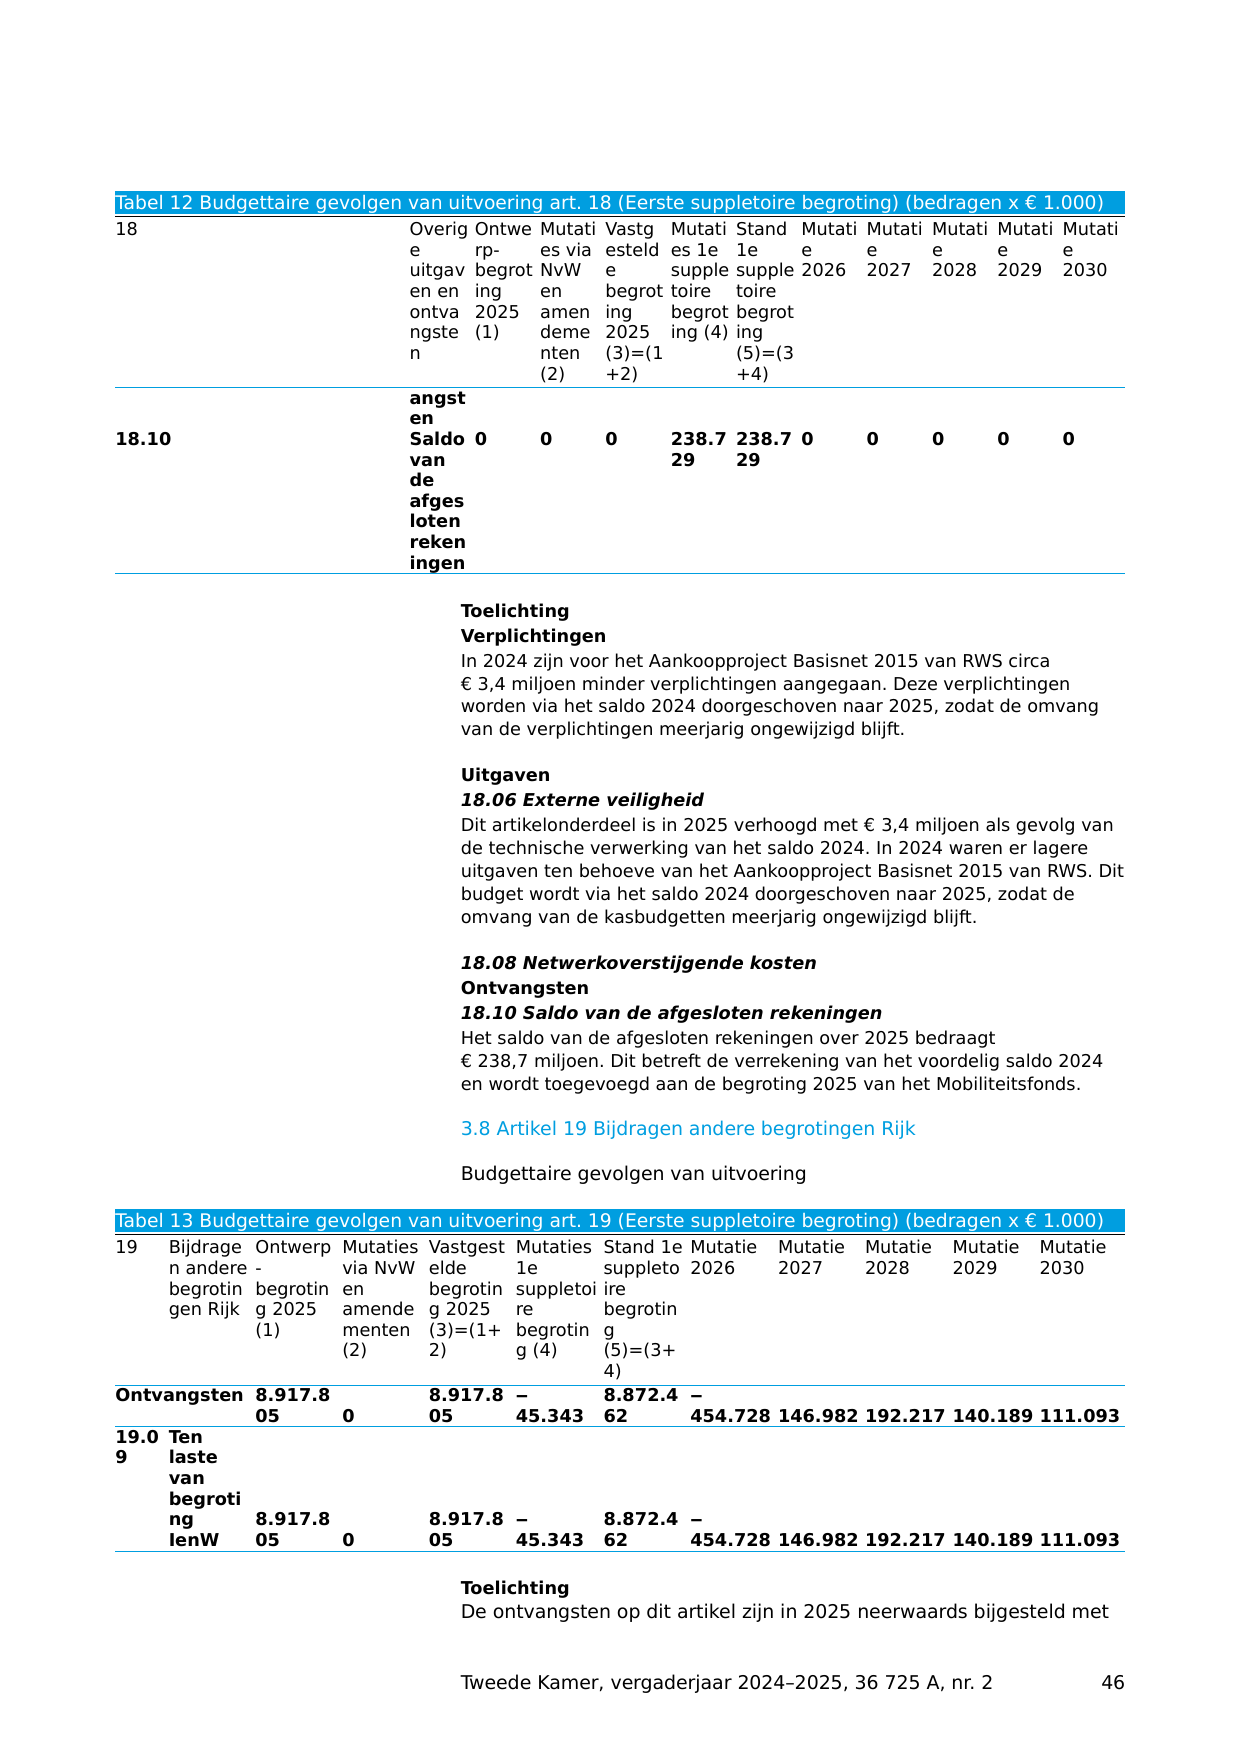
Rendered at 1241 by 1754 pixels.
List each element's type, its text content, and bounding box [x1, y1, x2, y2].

table_cell [929, 388, 994, 429]
table_cell 18.10 [115, 429, 406, 573]
table_cell ‒ 454.728 [687, 1427, 775, 1551]
table_cell Mutatie 2029 [994, 217, 1059, 387]
table_cell Stand 1e suppletoire begroting (5)=(3+4) [733, 217, 798, 387]
text Ontvangsten [461, 976, 1125, 999]
table_cell angsten [406, 388, 472, 429]
table_cell 8.917.805 [426, 1386, 513, 1426]
text Het saldo van de afgesloten rekeningen over 2025 bedraagt € 238,7 miljoen. Dit betreft de verrekening van het voordelig saldo 2024 en wordt toegevoegd aan de begroting 2025 van het Mobiliteitsfonds. [461, 1026, 1125, 1094]
table_cell Mutaties 1e suppletoire begroting (4) [668, 217, 733, 387]
table_cell 18 [115, 217, 406, 387]
table_cell Bijdragen andere begrotingen Rijk [166, 1235, 252, 1384]
table_cell 111.093 [1036, 1427, 1125, 1551]
text 18.08 Netwerkoverstijgende kosten [461, 951, 1125, 974]
table_cell [994, 388, 1059, 429]
table_cell Ten laste van begroting IenW [166, 1427, 252, 1551]
table_cell [668, 388, 733, 429]
table_cell [798, 388, 863, 429]
table_cell Mutatie 2030 [1060, 217, 1125, 387]
text Toelichting [461, 1576, 1125, 1599]
text De ontvangsten op dit artikel zijn in 2025 neerwaards bijgesteld met [461, 1601, 1125, 1623]
text Toelichting [461, 599, 1125, 622]
table_cell 238.729 [733, 429, 798, 573]
table_cell 0 [602, 429, 668, 573]
table_cell 8.917.805 [426, 1427, 513, 1551]
table_cell 0 [798, 429, 863, 573]
table_cell 8.872.462 [600, 1427, 687, 1551]
table_cell 238.729 [668, 429, 733, 573]
table_cell Ontwerp-begroting 2025 (1) [472, 217, 537, 387]
table_cell 140.189 [950, 1427, 1036, 1551]
table_cell Mutaties 1e suppletoire begroting (4) [513, 1235, 600, 1384]
table_cell Saldo van de afgesloten rekeningen [406, 429, 472, 573]
table_cell [733, 388, 798, 429]
table_cell [472, 388, 537, 429]
text 18.06 Externe veiligheid [461, 788, 1125, 811]
table_cell Ontvangsten [115, 1386, 252, 1426]
text 18.10 Saldo van de afgesloten rekeningen [461, 1001, 1125, 1024]
table_cell Stand 1e suppletoire begroting (5)=(3+4) [600, 1235, 687, 1384]
table_cell 0 [472, 429, 537, 573]
table_cell Mutatie 2028 [929, 217, 994, 387]
table_cell 0 [339, 1386, 426, 1426]
table_cell Mutatie 2028 [862, 1235, 949, 1384]
table_cell ‒ 45.343 [513, 1427, 600, 1551]
table_cell Overige uitgaven en ontvangsten [406, 217, 472, 387]
table_cell Vastgestelde begroting 2025 (3)=(1+2) [602, 217, 668, 387]
table_cell 19 [115, 1235, 166, 1384]
table_cell Mutatie 2027 [864, 217, 929, 387]
table_cell [602, 388, 668, 429]
text In 2024 zijn voor het Aankoopproject Basisnet 2015 van RWS circa € 3,4 miljoen minder verplichtingen aangegaan. Deze verplichtingen worden via het saldo 2024 doorgeschoven naar 2025, zodat de omvang van de verplichtingen meerjarig ongewijzigd blijft. [461, 649, 1125, 740]
text Verplichtingen [461, 624, 1125, 647]
table_cell [1060, 388, 1125, 429]
table_cell 8.872.462 [600, 1386, 687, 1426]
table_cell Vastgestelde begroting 2025 (3)=(1+2) [426, 1235, 513, 1384]
table_cell Ontwerp-begroting 2025 (1) [252, 1235, 339, 1384]
table_cell [864, 388, 929, 429]
title Budgettaire gevolgen van uitvoering [461, 1163, 1125, 1185]
table_cell 0 [929, 429, 994, 573]
table_cell 8.917.805 [252, 1386, 339, 1426]
table_cell Mutatie 2027 [775, 1235, 862, 1384]
table_cell 140.189 [950, 1386, 1036, 1426]
table_cell Mutaties via NvW en amendementen (2) [339, 1235, 426, 1384]
table_cell [537, 388, 602, 429]
table_cell Mutatie 2029 [950, 1235, 1036, 1384]
table_cell 192.217 [862, 1386, 949, 1426]
table_cell 0 [994, 429, 1059, 573]
table_cell 0 [1060, 429, 1125, 573]
table_cell ‒ 45.343 [513, 1386, 600, 1426]
title 3.8 Artikel 19 Bijdragen andere begrotingen Rijk [461, 1117, 1125, 1139]
table_cell ‒ 454.728 [687, 1386, 775, 1426]
table_cell 0 [339, 1427, 426, 1551]
table_cell 146.982 [775, 1427, 862, 1551]
table_cell 8.917.805 [252, 1427, 339, 1551]
table_cell Mutatie 2026 [687, 1235, 775, 1384]
table_cell 19.09 [115, 1427, 166, 1551]
table_cell Mutaties via NvW en amendementen (2) [537, 217, 602, 387]
table_cell 111.093 [1036, 1386, 1125, 1426]
text Uitgaven [461, 763, 1125, 786]
table_cell 192.217 [862, 1427, 949, 1551]
table_cell Mutatie 2030 [1036, 1235, 1125, 1384]
table_cell 0 [864, 429, 929, 573]
table_cell Mutatie 2026 [798, 217, 863, 387]
table_cell [115, 388, 406, 429]
table_cell 0 [537, 429, 602, 573]
table_cell 146.982 [775, 1386, 862, 1426]
text Dit artikelonderdeel is in 2025 verhoogd met € 3,4 miljoen als gevolg van de technische verwerking van het saldo 2024. In 2024 waren er lagere uitgaven ten behoeve van het Aankoopproject Basisnet 2015 van RWS. Dit budget wordt via het saldo 2024 doorgeschoven naar 2025, zodat de omvang van de kasbudgetten meerjarig ongewijzigd blijft. [461, 813, 1125, 928]
